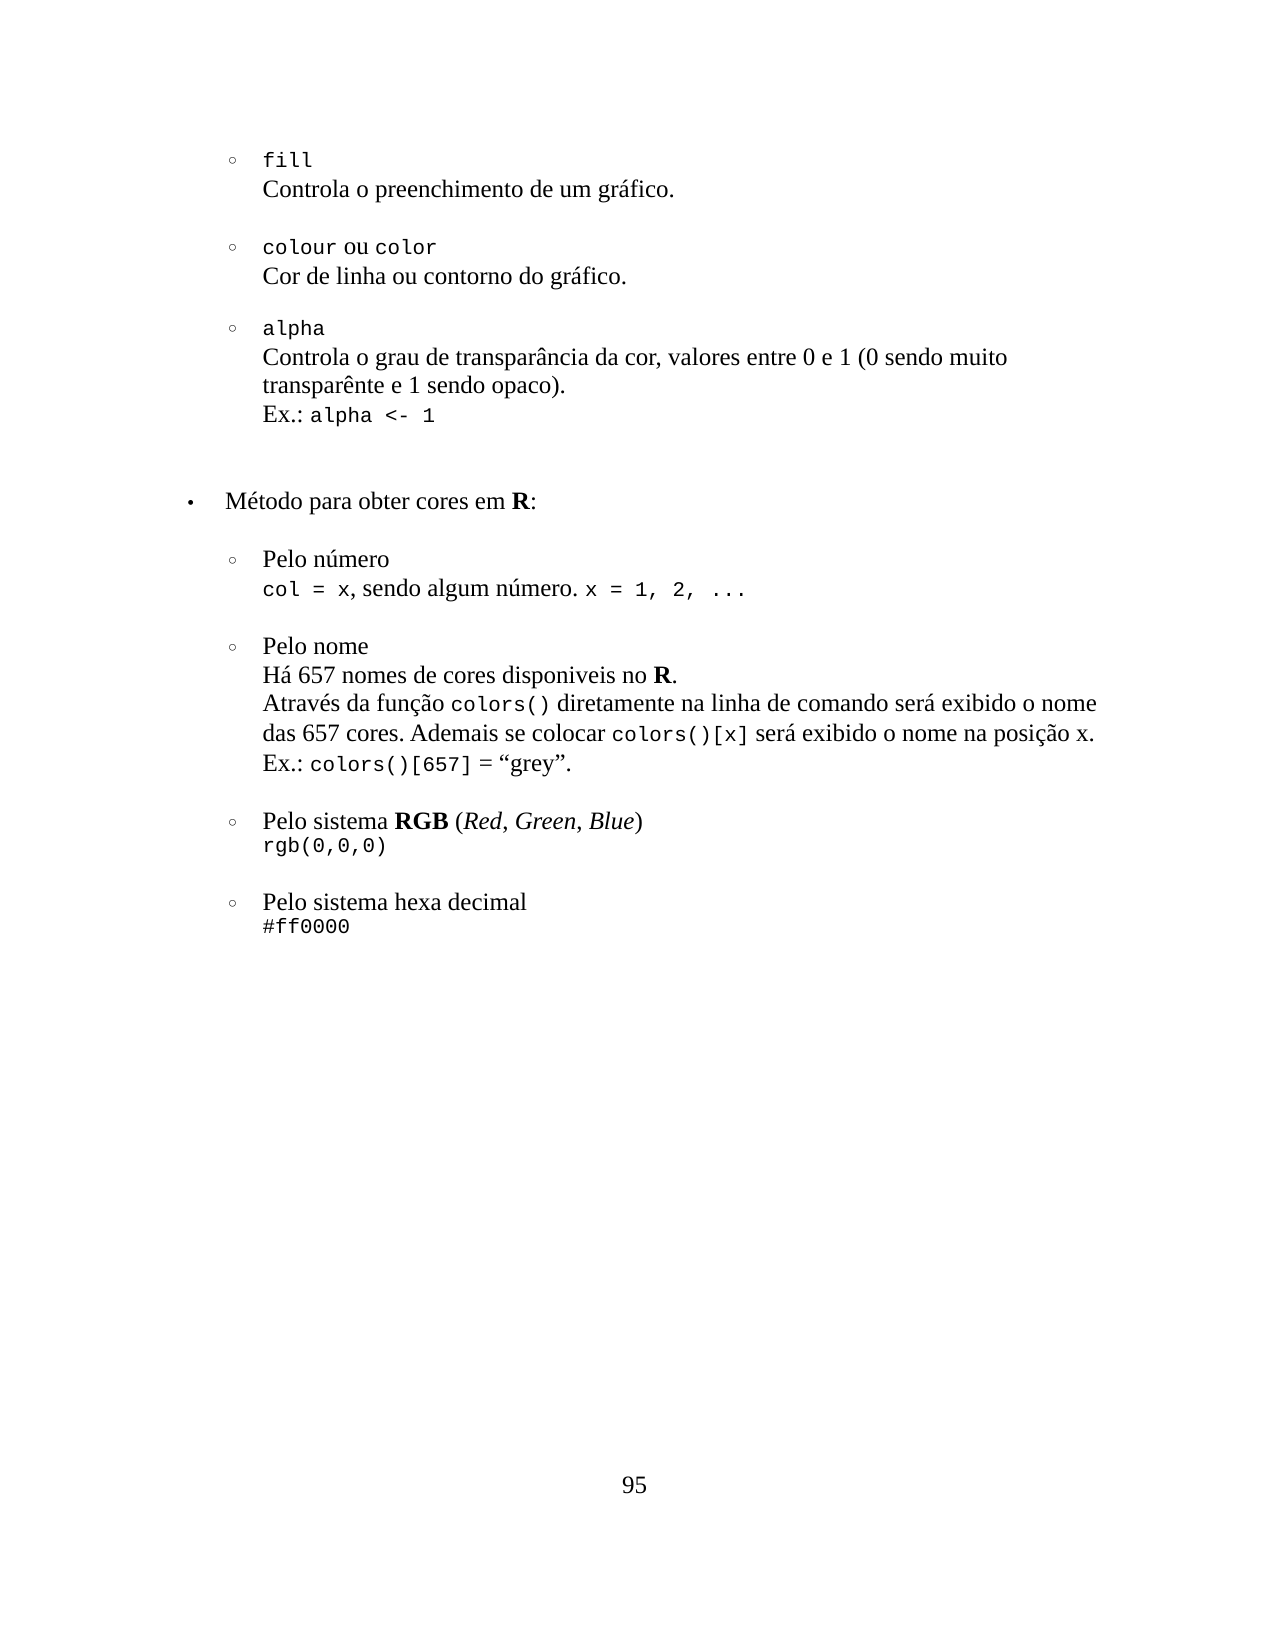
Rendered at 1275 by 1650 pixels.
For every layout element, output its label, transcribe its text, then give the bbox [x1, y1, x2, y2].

list Método para obter cores em R: [187, 486, 1125, 544]
list Pelo número col = x, sendo algum número. x = 1, 2, ... [225, 544, 1125, 631]
list alpha Controla o grau de transparância da cor, valores entre 0 e 1 (0 sendo muito transparênte e 1 sendo opaco). Ex.: alpha <- 1 [225, 318, 1125, 458]
list fill Controla o preenchimento de um gráfico. [225, 150, 1125, 231]
list Pelo nome Há 657 nomes de cores disponiveis no R. Através da função colors() diretamente na linha de comando será exibido o nome das 657 cores. Ademais se colocar colors()[x] será exibido o nome na posição x. Ex.: colors()[657] = “grey”. [225, 631, 1125, 806]
list Pelo sistema hexa decimal #ff0000 [225, 887, 1125, 968]
list Pelo sistema RGB (Red, Green, Blue) rgb(0,0,0) [225, 806, 1125, 887]
list colour ou color Cor de linha ou contorno do gráfico. [225, 231, 1125, 318]
